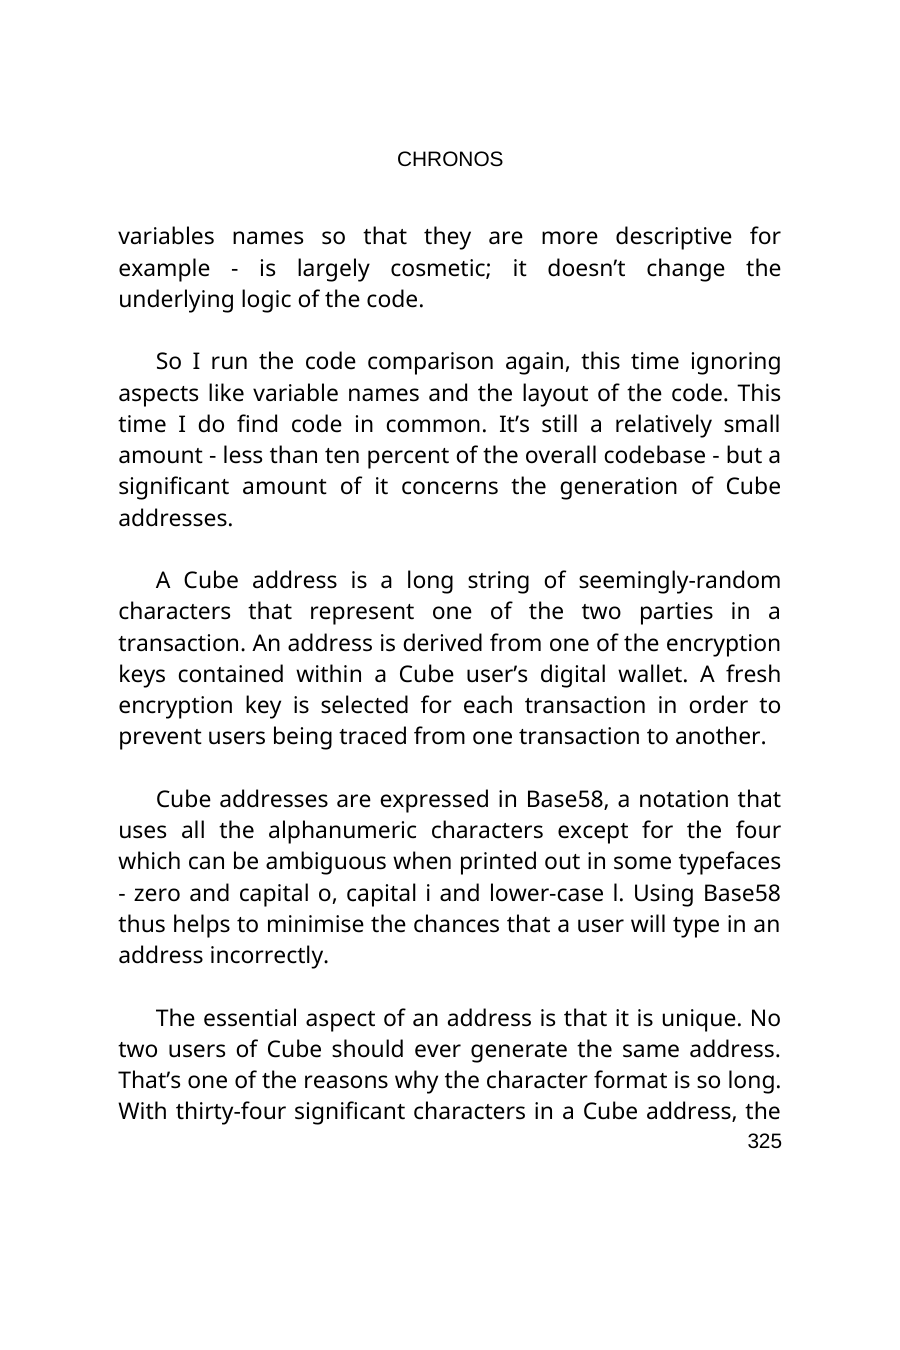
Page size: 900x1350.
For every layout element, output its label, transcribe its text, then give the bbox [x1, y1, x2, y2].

text variables names so that they are more descriptive for example - is largely cosmetic; it doesn’t change the underlying logic of the code. [118, 220, 782, 314]
text The essential aspect of an address is that it is unique. No two users of Cube should ever generate the same address. That’s one of the reasons why the character format is so long. With thirty-four significant characters in a Cube address, the [118, 1001, 782, 1126]
text So I run the code comparison again, this time ignoring aspects like variable names and the layout of the code. This time I do find code in common. It’s still a relatively small amount - less than ten percent of the overall codebase - but a significant amount of it concerns the generation of Cube addresses. [118, 345, 782, 533]
text Cube addresses are expressed in Base58, a notation that uses all the alphanumeric characters except for the four which can be ambiguous when printed out in some typefaces - zero and capital o, capital i and lower-case l. Using Base58 thus helps to minimise the chances that a user will type in an address incorrectly. [118, 783, 782, 970]
text A Cube address is a long string of seemingly-random characters that represent one of the two parties in a transaction. An address is derived from one of the encryption keys contained within a Cube user’s digital wallet. A fresh encryption key is selected for each transaction in order to prevent users being traced from one transaction to another. [118, 564, 782, 751]
